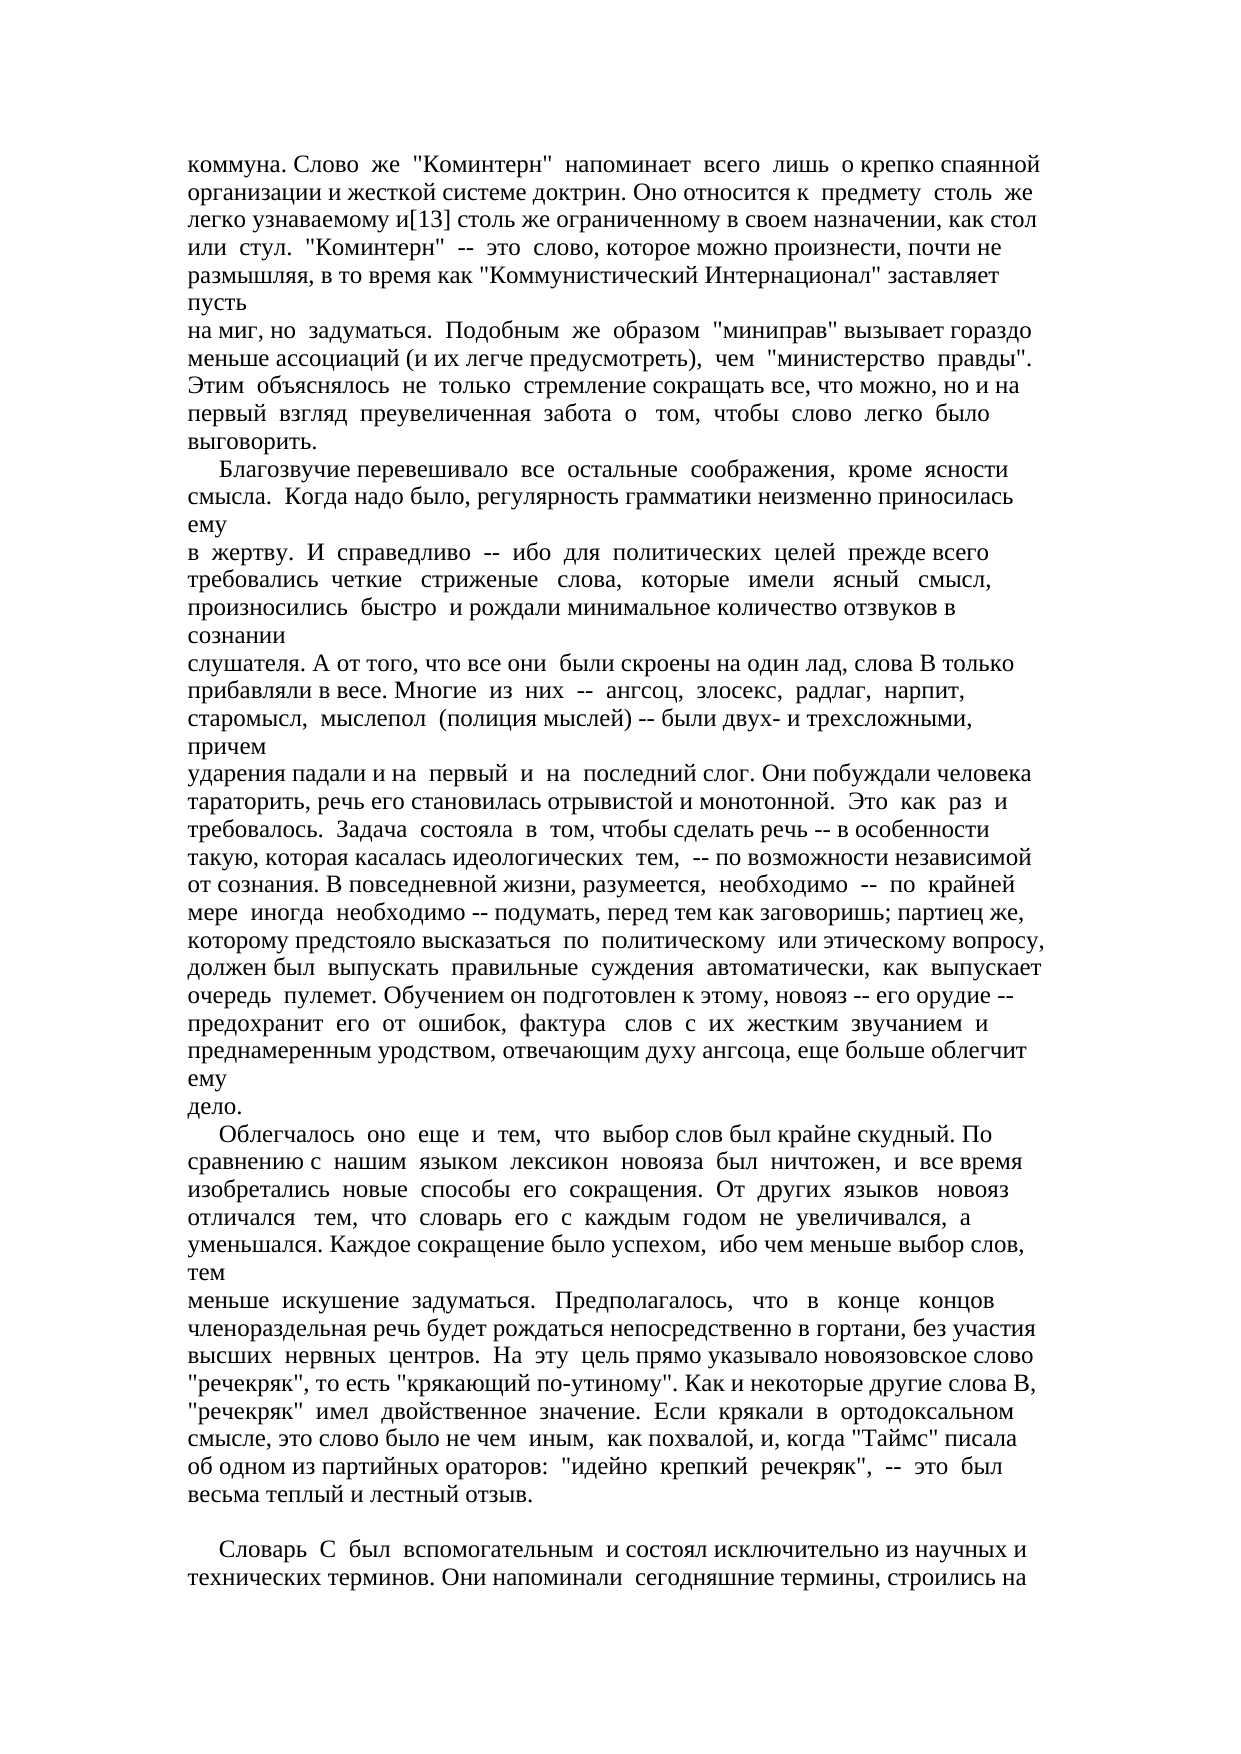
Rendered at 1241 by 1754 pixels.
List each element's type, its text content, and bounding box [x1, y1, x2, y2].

text прибавляли в весе. Многие из них -- ангсоц, злосекс, радлаг, нарпит, [187, 676, 1053, 704]
text дело. [187, 1092, 1053, 1120]
text должен был выпускать правильные суждения автоматически, как выпускает [187, 953, 1053, 981]
text весьма теплый и лестный отзыв. [187, 1480, 1053, 1508]
text организации и жесткой системе доктрин. Оно относится к предмету столь же [187, 178, 1053, 205]
text легко узнаваемому и[13] столь же ограниченному в своем назначении, как стол [187, 205, 1053, 233]
text очередь пулемет. Обучением он подготовлен к этому, новояз -- его орудие -- [187, 981, 1053, 1009]
text требовалось. Задача состояла в том, чтобы сделать речь -- в особенности [187, 815, 1053, 843]
text старомысл, мыслепол (полиция мыслей) -- были двух- и трехсложными, причем [187, 704, 1053, 759]
text или стул. "Коминтерн" -- это слово, которое можно произнести, почти не [187, 233, 1053, 261]
text членораздельная речь будет рождаться непосредственно в гортани, без участия [187, 1314, 1053, 1341]
text Словарь C был вспомогательным и состоял исключительно из научных и [187, 1535, 1053, 1563]
text требовались четкие стриженые слова, которые имели ясный смысл, [187, 566, 1053, 593]
text выговорить. [187, 427, 1053, 455]
text меньше ассоциаций (и их легче предусмотреть), чем "министерство правды". [187, 344, 1053, 372]
text Благозвучие перевешивало все остальные соображения, кроме ясности [187, 455, 1053, 482]
text изобретались новые способы его сокращения. От других языков новояз [187, 1175, 1053, 1203]
text об одном из партийных ораторов: "идейно крепкий речекряк", -- это был [187, 1452, 1053, 1480]
text размышляя, в то время как "Коммунистический Интернационал" заставляет пусть [187, 261, 1053, 316]
text "речекряк" имел двойственное значение. Если крякали в ортодоксальном [187, 1397, 1053, 1424]
text первый взгляд преувеличенная забота о том, чтобы слово легко было [187, 399, 1053, 427]
text смысла. Когда надо было, регулярность грамматики неизменно приносилась ему [187, 482, 1053, 538]
text меньше искушение задуматься. Предполагалось, что в конце концов [187, 1286, 1053, 1314]
text высших нервных центров. На эту цель прямо указывало новоязовское слово [187, 1341, 1053, 1369]
text произносились быстро и рождали минимальное количество отзвуков в сознании [187, 593, 1053, 649]
text тараторить, речь его становилась отрывистой и монотонной. Это как раз и [187, 787, 1053, 815]
text предохранит его от ошибок, фактура слов с их жестким звучанием и [187, 1009, 1053, 1037]
text слушателя. А от того, что все они были скроены на один лад, слова В только [187, 649, 1053, 676]
text "речекряк", то есть "крякающий по-утиному". Как и некоторые другие слова В, [187, 1369, 1053, 1397]
text отличался тем, что словарь его с каждым годом не увеличивался, а [187, 1203, 1053, 1231]
text на миг, но задуматься. Подобным же образом "миниправ" вызывает гораздо [187, 316, 1053, 344]
text коммуна. Слово же "Коминтерн" напоминает всего лишь о крепко спаянной [187, 150, 1053, 178]
text преднамеренным уродством, отвечающим духу ангсоца, еще больше облегчит ему [187, 1037, 1053, 1092]
text Облегчалось оно еще и тем, что выбор слов был крайне скудный. По [187, 1120, 1053, 1147]
text мере иногда необходимо -- подумать, перед тем как заговоришь; партиец же, [187, 898, 1053, 926]
text уменьшался. Каждое сокращение было успехом, ибо чем меньше выбор слов, тем [187, 1231, 1053, 1286]
text смысле, это слово было не чем иным, как похвалой, и, когда "Таймс" писала [187, 1424, 1053, 1452]
text которому предстояло высказаться по политическому или этическому вопросу, [187, 926, 1053, 953]
text такую, которая касалась идеологических тем, -- по возможности независимой [187, 843, 1053, 870]
text Этим объяснялось не только стремление сокращать все, что можно, но и на [187, 372, 1053, 399]
text от сознания. В повседневной жизни, разумеется, необходимо -- по крайней [187, 870, 1053, 898]
text технических терминов. Они напоминали сегодняшние термины, строились на [187, 1563, 1053, 1591]
text сравнению с нашим языком лексикон новояза был ничтожен, и все время [187, 1147, 1053, 1175]
text в жертву. И справедливо -- ибо для политических целей прежде всего [187, 538, 1053, 566]
text ударения падали и на первый и на последний слог. Они побуждали человека [187, 759, 1053, 787]
